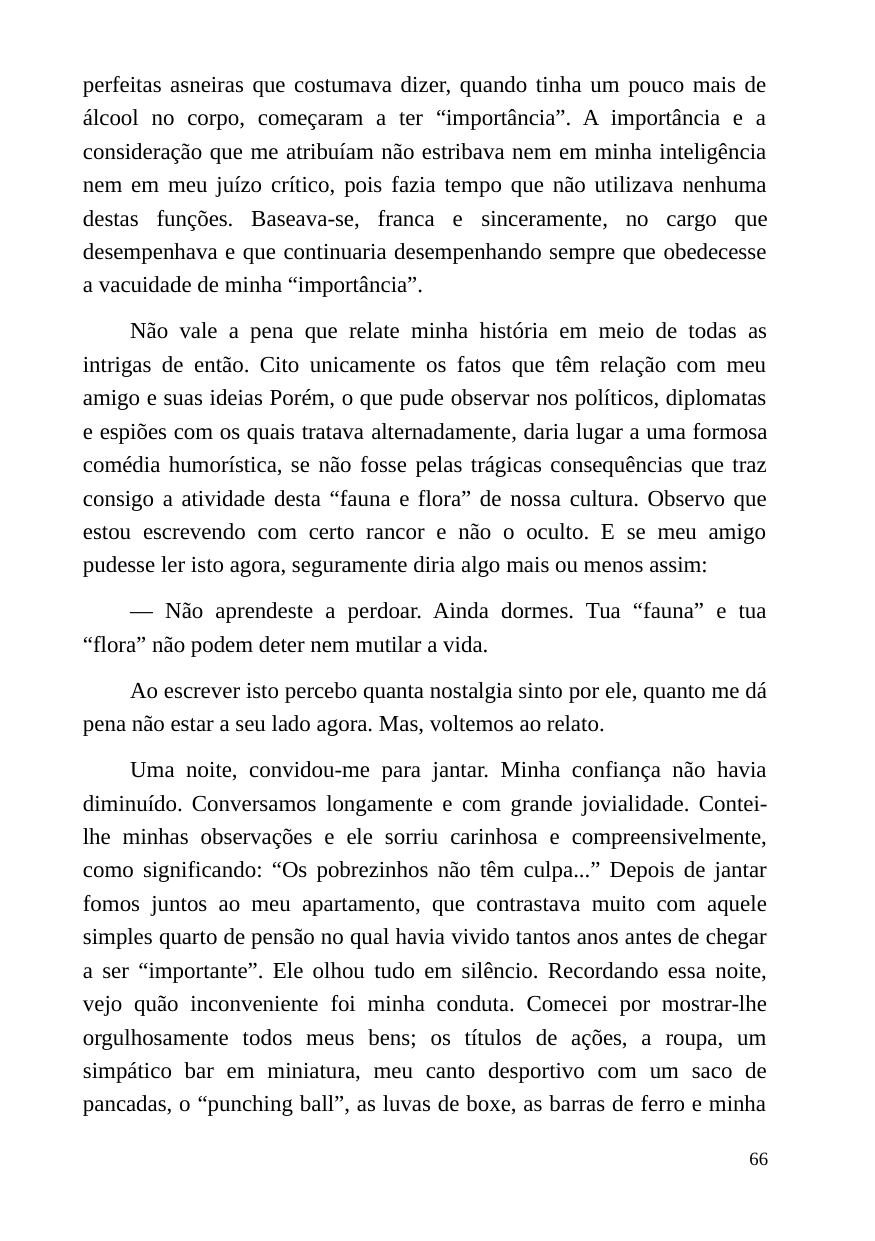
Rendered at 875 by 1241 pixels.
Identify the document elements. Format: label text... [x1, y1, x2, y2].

text Uma noite, convidou-me para jantar. Minha confiança não havia diminuído. Conversamos longamente e com grande jovialidade. Contei-lhe minhas observações e ele sorriu carinhosa e compreensivelmente, como significando: “Os pobrezinhos não têm culpa...” Depois de jantar fomos juntos ao meu apartamento, que contrastava muito com aquele simples quarto de pensão no qual havia vivido tantos anos antes de chegar a ser “importante”. Ele olhou tudo em silêncio. Recordando essa noite, vejo quão inconveniente foi minha conduta. Comecei por mostrar-lhe orgulhosamente todos meus bens; os títulos de ações, a roupa, um simpático bar em miniatura, meu canto desportivo com um saco de pancadas, o “punching ball”, as luvas de boxe, as barras de ferro e minha [83, 756, 768, 1117]
text — Não aprendeste a perdoar. Ainda dormes. Tua “fauna” e tua “flora” não podem deter nem mutilar a vida. [83, 597, 768, 657]
text Ao escrever isto percebo quanta nostalgia sinto por ele, quanto me dá pena não estar a seu lado agora. Mas, voltemos ao relato. [83, 677, 768, 737]
text perfeitas asneiras que costumava dizer, quando tinha um pouco mais de álcool no corpo, começaram a ter “importância”. A importância e a consideração que me atribuíam não estribava nem em minha inteligência nem em meu juízo crítico, pois fazia tempo que não utilizava nenhuma destas funções. Baseava-se, franca e sinceramente, no cargo que desempenhava e que continuaria desempenhando sempre que obedecesse a vacuidade de minha “importância”. [83, 71, 768, 298]
text Não vale a pena que relate minha história em meio de todas as intrigas de então. Cito unicamente os fatos que têm relação com meu amigo e suas ideias Porém, o que pude observar nos políticos, diplomatas e espiões com os quais tratava alternadamente, daria lugar a uma formosa comédia humorística, se não fosse pelas trágicas consequências que traz consigo a atividade desta “fauna e flora” de nossa cultura. Observo que estou escrevendo com certo rancor e não o oculto. E se meu amigo pudesse ler isto agora, seguramente diria algo mais ou menos assim: [83, 317, 768, 578]
